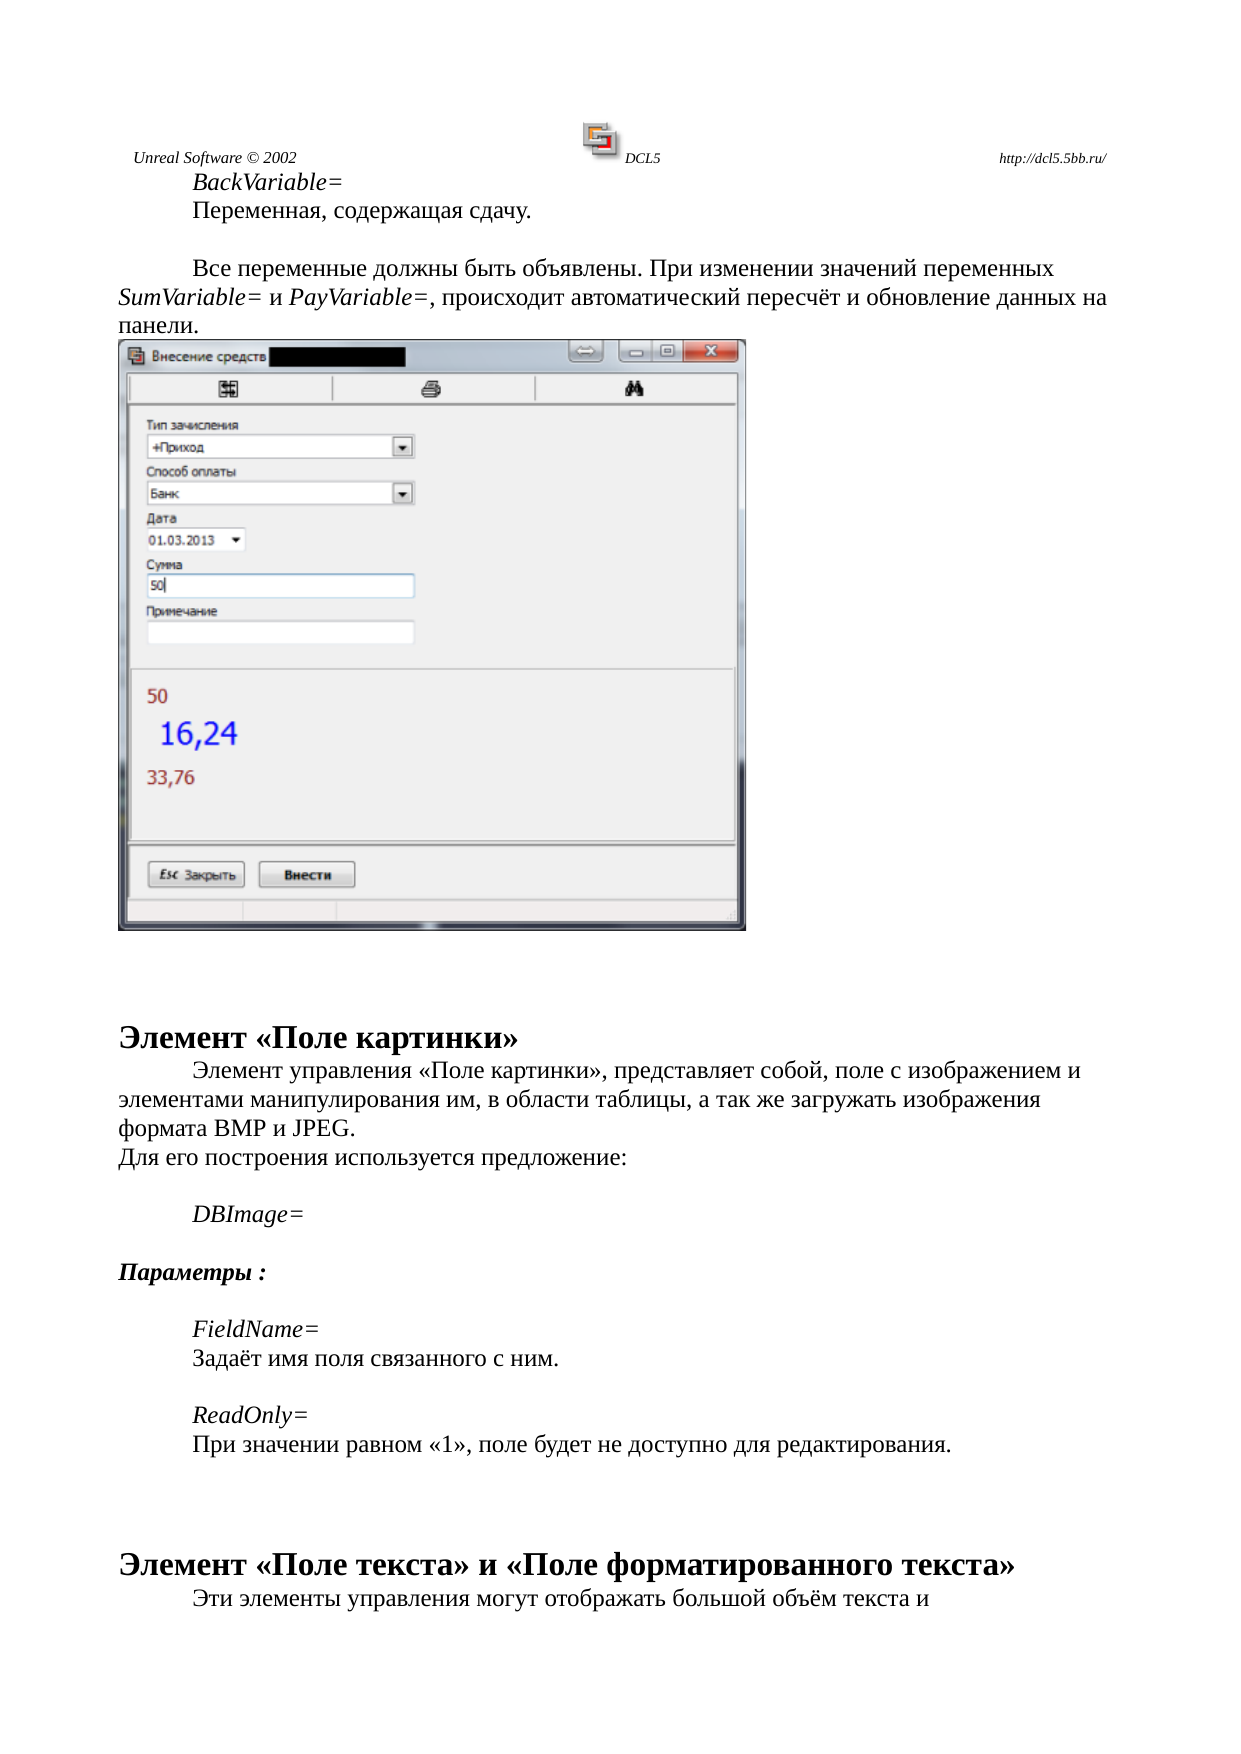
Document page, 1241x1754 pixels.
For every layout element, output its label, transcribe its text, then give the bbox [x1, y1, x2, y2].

text Задаёт имя поля связанного с ним. [118, 1343, 1122, 1372]
text Переменная, содержащая сдачу. [118, 195, 1122, 224]
text DBImage= [118, 1199, 1122, 1228]
text При значении равном «1», поле будет не доступно для редактирования. [118, 1429, 1122, 1458]
text FieldName= [118, 1314, 1122, 1343]
text Эти элементы управления могут отображать большой объём текста и [118, 1583, 1122, 1611]
picture [118, 339, 747, 931]
text Для его построения используется предложение: [118, 1142, 1122, 1171]
picture [579, 118, 625, 164]
text Элемент «Поле картинки» [118, 1017, 1122, 1056]
text Элемент «Поле текста» и «Поле форматированного текста» [118, 1544, 1122, 1583]
text Все переменные должны быть объявлены. При изменении значений переменных SumVariable= и PayVariable=, происходит автоматический пересчёт и обновление данных на панели. [118, 253, 1122, 339]
text BackVariable= [118, 167, 1122, 195]
text ReadOnly= [118, 1401, 1122, 1429]
text Элемент управления «Поле картинки», представляет собой, поле с изображением и элементами манипулирования им, в области таблицы, а так же загружать изображения формата BMP и JPEG. [118, 1056, 1122, 1142]
text Параметры : [118, 1257, 1122, 1286]
